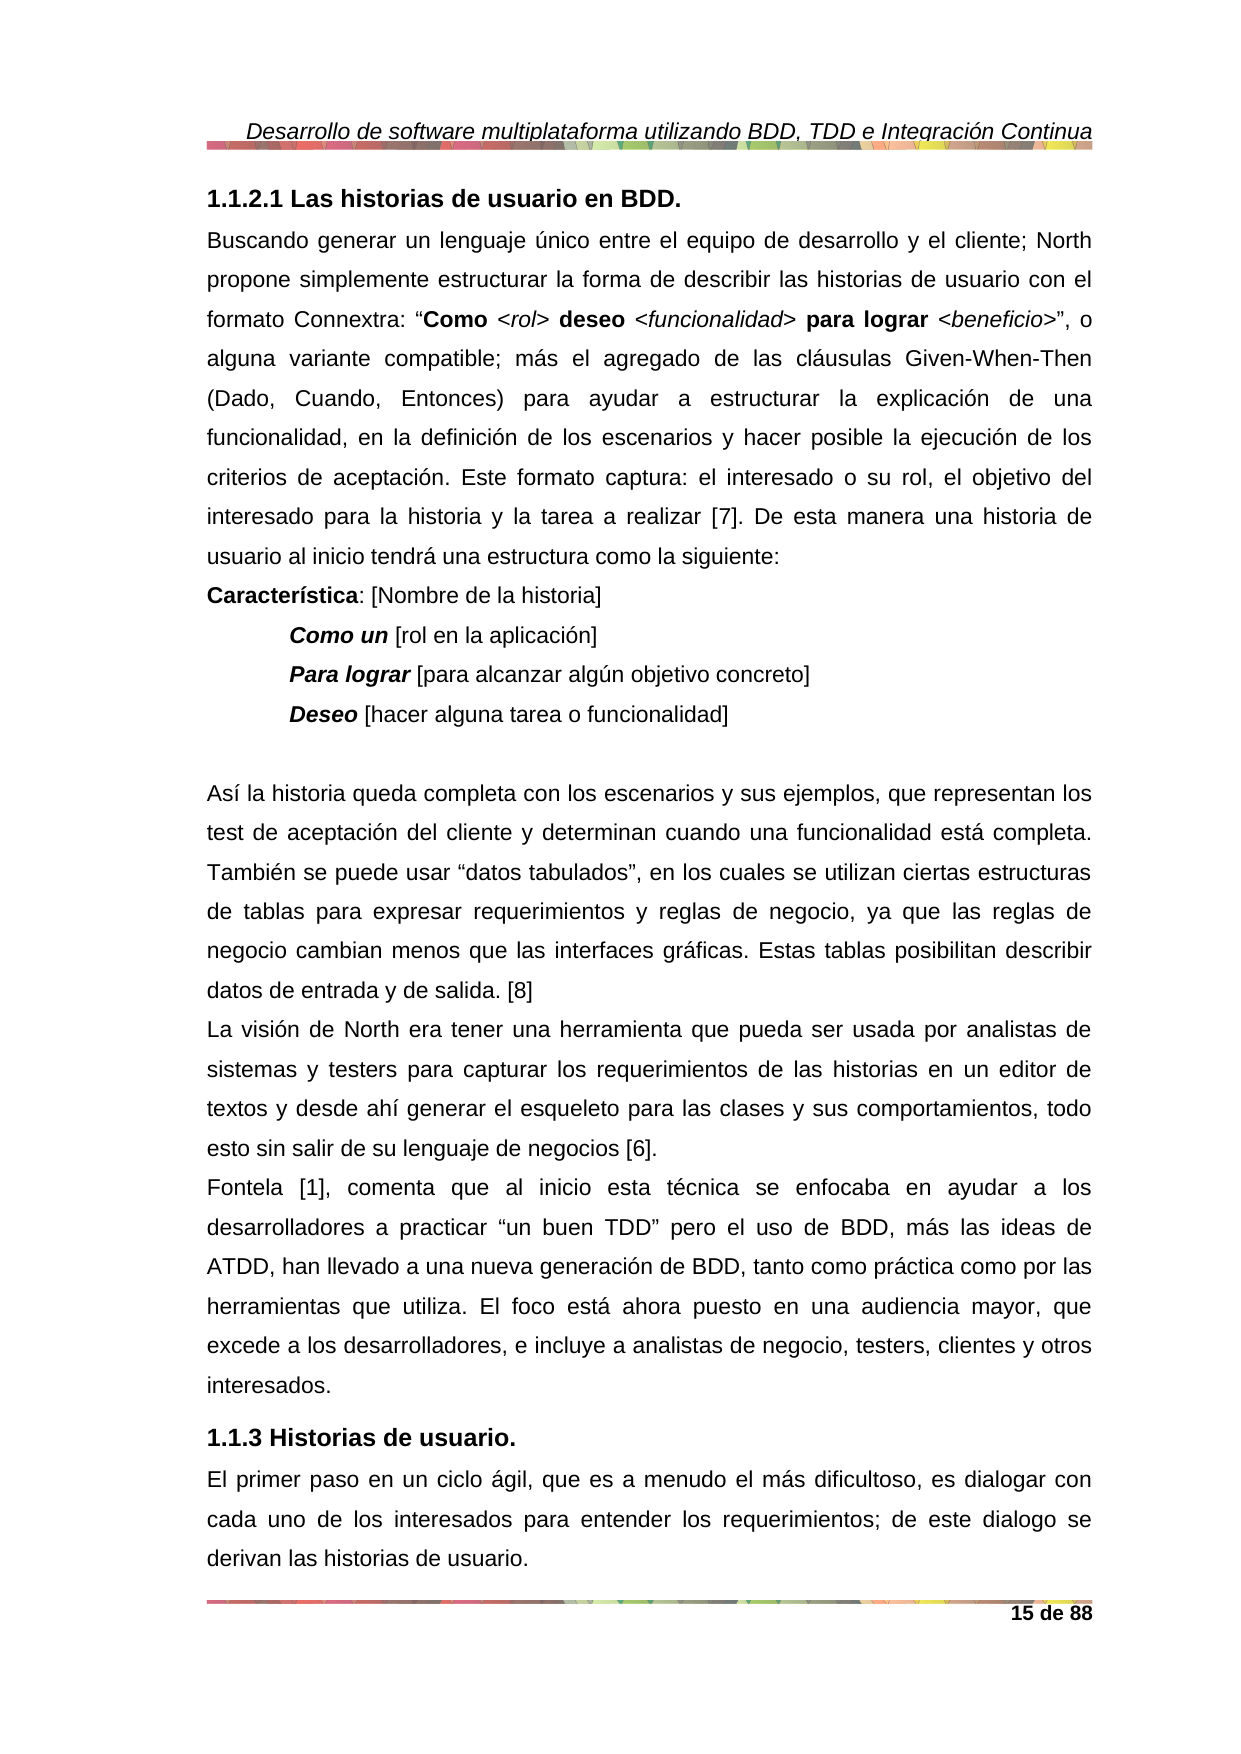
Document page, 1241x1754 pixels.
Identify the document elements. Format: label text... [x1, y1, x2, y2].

list 1.1.3 Historias de usuario. [207, 1423, 1093, 1452]
text Deseo [hacer alguna tarea o funcionalidad] [207, 701, 1093, 727]
text Como un [rol en la aplicación] [207, 622, 1093, 648]
text La visión de North era tener una herramienta que pueda ser usada por analistas de sistemas y testers para capturar los requerimientos de las historias en un editor de textos y desde ahí generar el esqueleto para las clases y sus comportamientos, todo esto sin salir de su lenguaje de negocios [6]. [207, 1016, 1093, 1161]
text Buscando generar un lenguaje único entre el equipo de desarrollo y el cliente; North propone simplemente estructurar la forma de describir las historias de usuario con el formato Connextra: “Como <rol> deseo <funcionalidad> para lograr <beneficio>”, o alguna variante compatible; más el agregado de las cláusulas Given-When-Then (Dado, Cuando, Entonces) para ayudar a estructurar la explicación de una funcionalidad, en la definición de los escenarios y hacer posible la ejecución de los criterios de aceptación. Este formato captura: el interesado o su rol, el objetivo del interesado para la historia y la tarea a realizar [7]. De esta manera una historia de usuario al inicio tendrá una estructura como la siguiente: [207, 227, 1093, 569]
text Así la historia queda completa con los escenarios y sus ejemplos, que representan los test de aceptación del cliente y determinan cuando una funcionalidad está completa. También se puede usar “datos tabulados”, en los cuales se utilizan ciertas estructuras de tablas para expresar requerimientos y reglas de negocio, ya que las reglas de negocio cambian menos que las interfaces gráficas. Estas tablas posibilitan describir datos de entrada y de salida. [8] [207, 779, 1093, 1003]
text 1.1.2.1 Las historias de usuario en BDD. [207, 184, 1093, 212]
text Característica: [Nombre de la historia] [207, 582, 1093, 608]
text Fontela [1], comenta que al inicio esta técnica se enfocaba en ayudar a los desarrolladores a practicar “un buen TDD” pero el uso de BDD, más las ideas de ATDD, han llevado a una nueva generación de BDD, tanto como práctica como por las herramientas que utiliza. El foco está ahora puesto en una audiencia mayor, que excede a los desarrolladores, e incluye a analistas de negocio, testers, clientes y otros interesados. [207, 1174, 1093, 1398]
text Para lograr [para alcanzar algún objetivo concreto] [207, 661, 1093, 687]
list El primer paso en un ciclo ágil, que es a menudo el más dificultoso, es dialogar con cada uno de los interesados para entender los requerimientos; de este dialogo se derivan las historias de usuario. [207, 1466, 1093, 1571]
